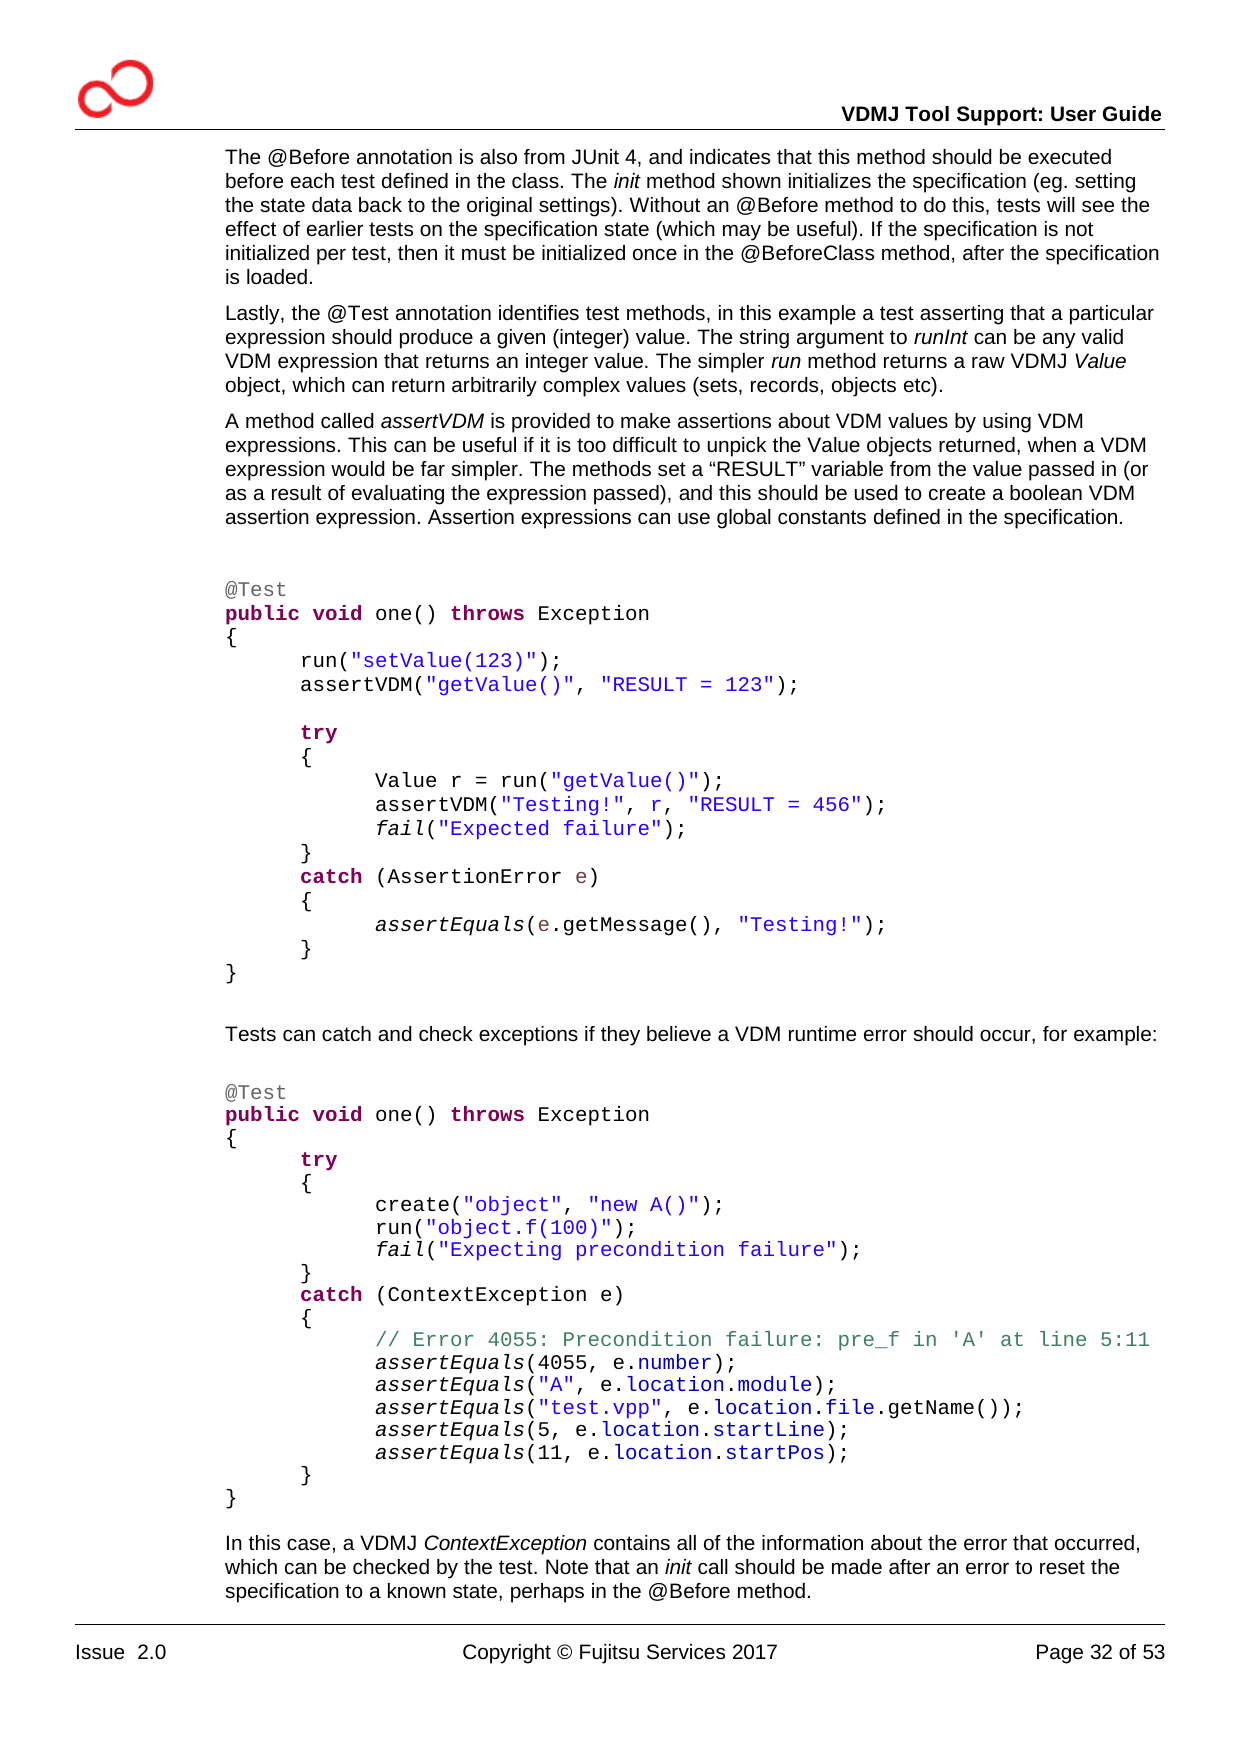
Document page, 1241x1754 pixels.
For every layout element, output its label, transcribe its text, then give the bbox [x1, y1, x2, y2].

text public void one() throws Exception [150, 602, 1165, 626]
text public void one() throws Exception [225, 1104, 1165, 1126]
text assertEquals(e.getMessage(), "Testing!"); [150, 914, 1165, 938]
text assertEquals(4055, e.number); [225, 1351, 1165, 1374]
text // Error 4055: Precondition failure: pre_f in 'A' at line 5:11 [225, 1329, 1165, 1351]
text create("object", "new A()"); [225, 1194, 1165, 1216]
text } [150, 938, 1165, 962]
text try [150, 722, 1165, 746]
text assertEquals(5, e.location.startLine); [225, 1419, 1165, 1441]
text } [150, 962, 1165, 986]
text assertEquals(11, e.location.startPos); [225, 1441, 1165, 1464]
text fail("Expected failure"); [150, 818, 1165, 842]
text { [150, 626, 1165, 650]
text assertVDM("Testing!", r, "RESULT = 456"); [150, 794, 1165, 818]
text fail("Expecting precondition failure"); [225, 1239, 1165, 1261]
text @Test [225, 1081, 1165, 1104]
text assertEquals("A", e.location.module); [225, 1374, 1165, 1396]
text assertEquals("test.vpp", e.location.file.getName()); [225, 1396, 1165, 1419]
text } [225, 1261, 1165, 1284]
text { [150, 890, 1165, 914]
text Value r = run("getValue()"); [150, 770, 1165, 794]
text } [225, 1486, 1165, 1509]
text { [225, 1126, 1165, 1149]
text { [225, 1171, 1165, 1194]
picture [78, 52, 153, 128]
text { [225, 1306, 1165, 1329]
text try [225, 1149, 1165, 1171]
text catch (ContextException e) [225, 1284, 1165, 1306]
text { [150, 746, 1165, 770]
text Tests can catch and check exceptions if they believe a VDM runtime error should occur, for example: [225, 1022, 1165, 1046]
text run("object.f(100)"); [225, 1216, 1165, 1239]
text In this case, a VDMJ ContextException contains all of the information about the error that occurred, which can be checked by the test. Note that an init call should be made after an error to reset the specification to a known state, perhaps in the @Before method. [225, 1531, 1165, 1603]
text A method called assertVDM is provided to make assertions about VDM values by using VDM expressions. This can be useful if it is too difficult to unpick the Value objects returned, when a VDM expression would be far simpler. The methods set a “RESULT” variable from the value passed in (or as a result of evaluating the expression passed), and this should be used to create a boolean VDM assertion expression. Assertion expressions can use global constants defined in the specification. [225, 410, 1165, 529]
text Lastly, the @Test annotation identifies test methods, in this example a test asserting that a particular expression should produce a given (integer) value. The string argument to runInt can be any valid VDM expression that returns an integer value. The simpler run method returns a raw VDMJ Value object, which can return arbitrarily complex values (sets, records, objects etc). [225, 301, 1165, 397]
text @Test [150, 578, 1165, 602]
text The @Before annotation is also from JUnit 4, and indicates that this method should be executed before each test defined in the class. The init method shown initializes the specification (eg. setting the state data back to the original settings). Without an @Before method to do this, tests will see the effect of earlier tests on the specification state (which may be useful). If the specification is not initialized per test, then it must be initialized once in the @BeforeClass method, after the specification is loaded. [225, 145, 1165, 289]
text } [225, 1464, 1165, 1486]
text catch (AssertionError e) [150, 866, 1165, 890]
text } [150, 842, 1165, 866]
text assertVDM("getValue()", "RESULT = 123"); [150, 674, 1165, 698]
text run("setValue(123)"); [150, 650, 1165, 674]
